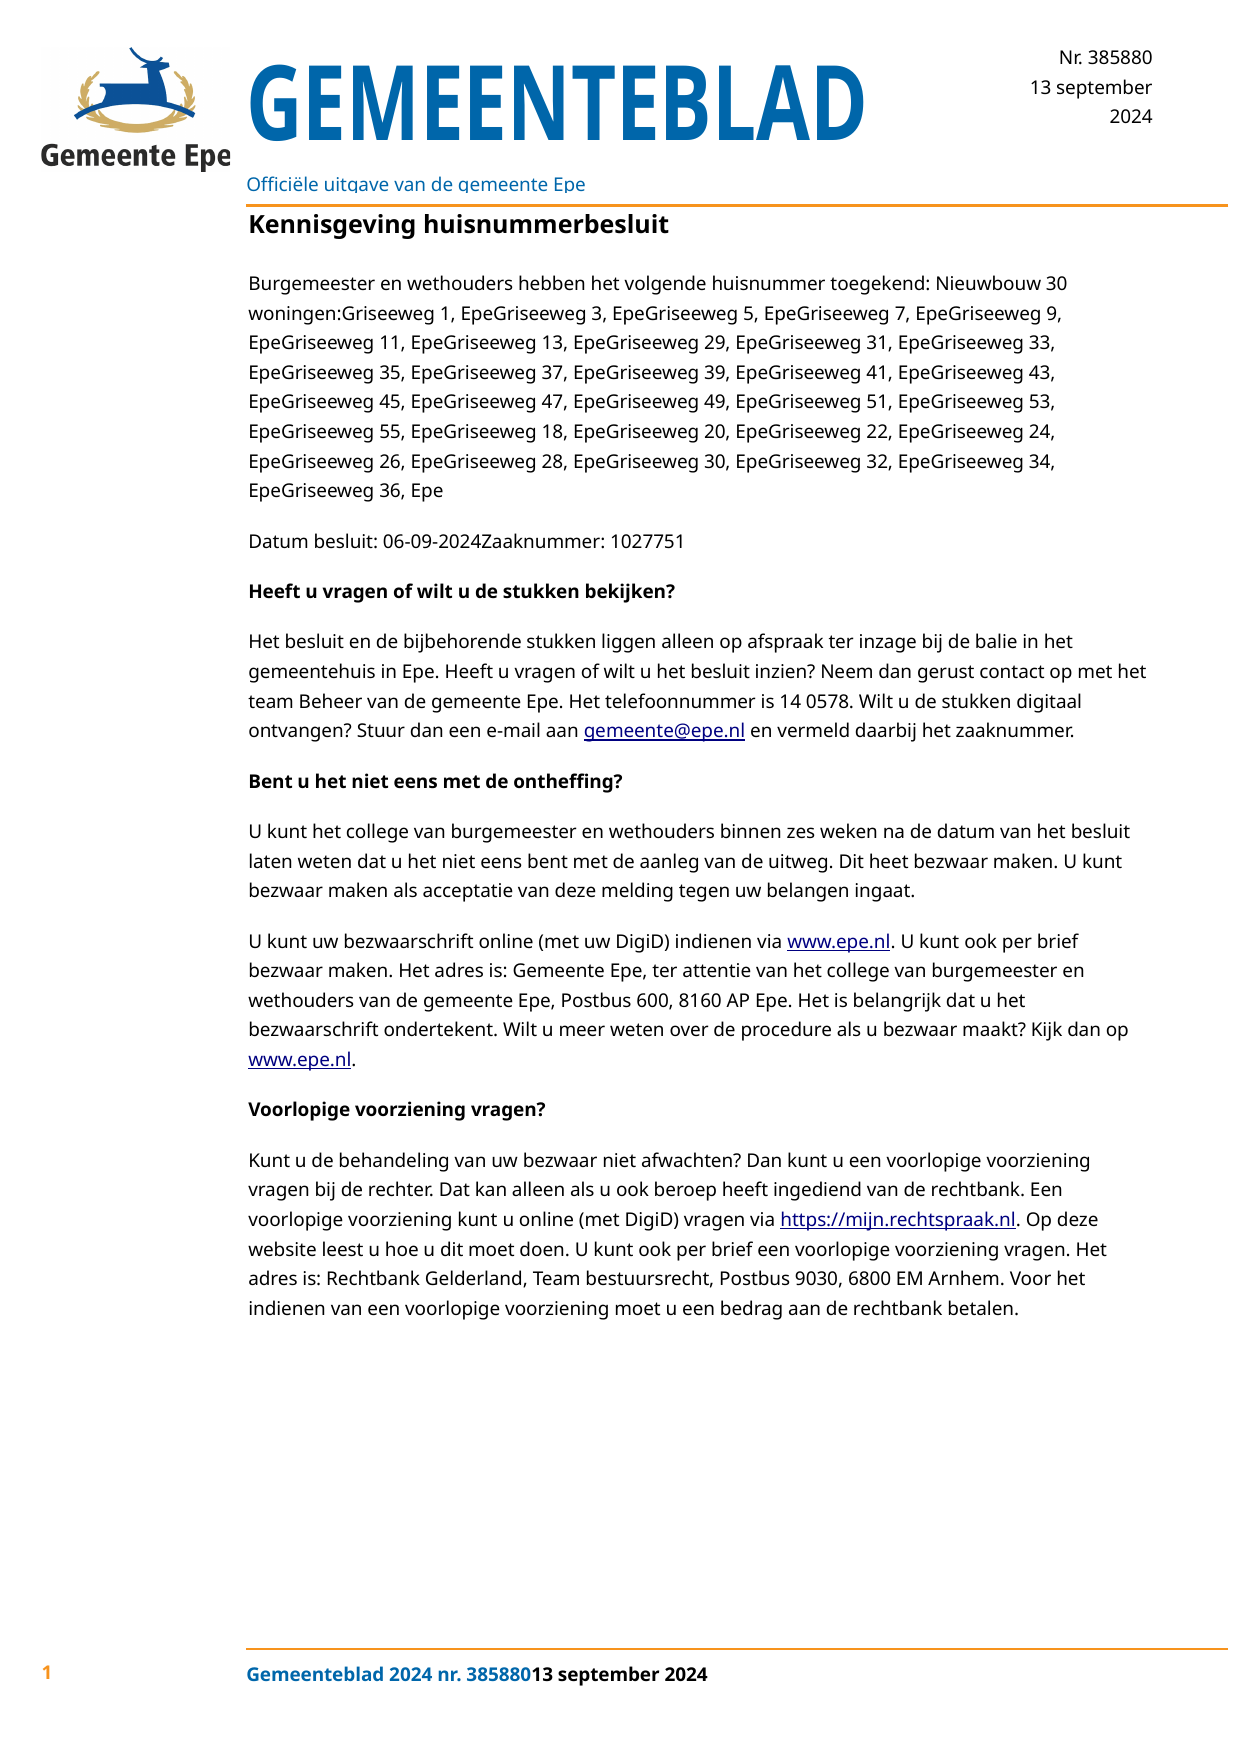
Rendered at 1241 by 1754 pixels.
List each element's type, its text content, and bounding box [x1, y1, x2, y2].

text Voorlopige voorziening vragen? [248, 1097, 1152, 1122]
text U kunt het college van burgemeester en wethouders binnen zes weken na de datum van het besluit laten weten dat u het niet eens bent met de aanleg van de uitweg. Dit heet bezwaar maken. U kunt bezwaar maken als acceptatie van deze melding tegen uw belangen ingaat. [248, 818, 1152, 903]
picture [41, 47, 231, 172]
text Datum besluit: 06-09-2024Zaaknummer: 1027751 [248, 528, 1152, 553]
text U kunt uw bezwaarschrift online (met uw DigiD) indienen via www.epe.nl. U kunt ook per brief bezwaar maken. Het adres is: Gemeente Epe, ter attentie van het college van burgemeester en wethouders van de gemeente Epe, Postbus 600, 8160 AP Epe. Het is belangrijk dat u het bezwaarschrift ondertekent. Wilt u meer weten over de procedure als u bezwaar maakt? Kijk dan op www.epe.nl. [248, 928, 1152, 1072]
text Kunt u de behandeling van uw bezwaar niet afwachten? Dan kunt u een voorlopige voorziening vragen bij de rechter. Dat kan alleen als u ook beroep heeft ingediend van de rechtbank. Een voorlopige voorziening kunt u online (met DigiD) vragen via https://mijn.rechtspraak.nl. Op deze website leest u hoe u dit moet doen. U kunt ook per brief een voorlopige voorziening vragen. Het adres is: Rechtbank Gelderland, Team bestuursrecht, Postbus 9030, 6800 EM Arnhem. Voor het indienen van een voorlopige voorziening moet u een bedrag aan de rechtbank betalen. [248, 1147, 1152, 1321]
text Heeft u vragen of wilt u de stukken bekijken? [248, 578, 1152, 604]
text Het besluit en de bijbehorende stukken liggen alleen op afspraak ter inzage bij de balie in het gemeentehuis in Epe. Heeft u vragen of wilt u het besluit inzien? Neem dan gerust contact op met het team Beheer van de gemeente Epe. Het telefoonnummer is 14 0578. Wilt u de stukken digitaal ontvangen? Stuur dan een e-mail aan gemeente@epe.nl en vermeld daarbij het zaaknummer. [248, 629, 1152, 743]
text Kennisgeving huisnummerbesluit [248, 207, 1152, 241]
text Burgemeester en wethouders hebben het volgende huisnummer toegekend: Nieuwbouw 30 woningen:Griseeweg 1, EpeGriseeweg 3, EpeGriseeweg 5, EpeGriseeweg 7, EpeGriseeweg 9, EpeGriseeweg 11, EpeGriseeweg 13, EpeGriseeweg 29, EpeGriseeweg 31, EpeGriseeweg 33, EpeGriseeweg 35, EpeGriseeweg 37, EpeGriseeweg 39, EpeGriseeweg 41, EpeGriseeweg 43, EpeGriseeweg 45, EpeGriseeweg 47, EpeGriseeweg 49, EpeGriseeweg 51, EpeGriseeweg 53, EpeGriseeweg 55, EpeGriseeweg 18, EpeGriseeweg 20, EpeGriseeweg 22, EpeGriseeweg 24, EpeGriseeweg 26, EpeGriseeweg 28, EpeGriseeweg 30, EpeGriseeweg 32, EpeGriseeweg 34, EpeGriseeweg 36, Epe [248, 270, 1152, 503]
text Bent u het niet eens met de ontheffing? [248, 768, 1152, 793]
